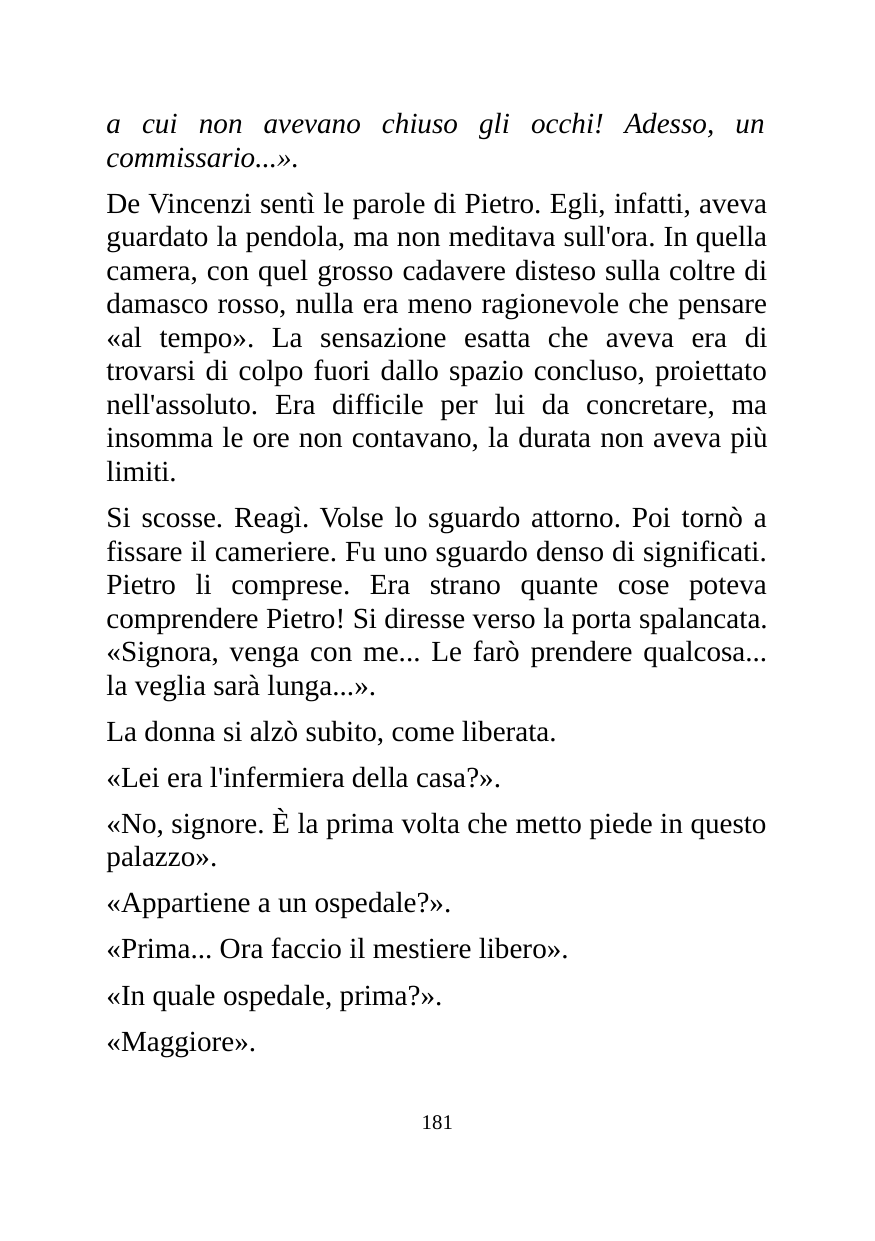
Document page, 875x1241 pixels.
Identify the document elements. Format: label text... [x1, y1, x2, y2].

text «In quale ospedale, prima?». [106, 978, 768, 1011]
text La donna si alzò subito, come liberata. [106, 714, 768, 747]
text «No, signore. È la prima volta che metto piede in questo palazzo». [106, 806, 768, 873]
text «Appartiene a un ospedale?». [106, 886, 768, 919]
text «Lei era l'infermiera della casa?». [106, 760, 768, 793]
text «Prima... Ora faccio il mestiere libero». [106, 932, 768, 965]
text «Maggiore». [106, 1024, 768, 1057]
text De Vincenzi sentì le parole di Pietro. Egli, infatti, aveva guardato la pendola, ma non meditava sull'ora. In quella camera, con quel grosso cadavere disteso sulla coltre di damasco rosso, nulla era meno ragionevole che pensare «al tempo». La sensazione esatta che aveva era di trovarsi di colpo fuori dallo spazio concluso, proiettato nell'assoluto. Era difficile per lui da concretare, ma insomma le ore non contavano, la durata non aveva più limiti. [106, 186, 768, 488]
text a cui non avevano chiuso gli occhi! Adesso, un commissario...». [106, 106, 768, 173]
text Si scosse. Reagì. Volse lo sguardo attorno. Poi tornò a fissare il cameriere. Fu uno sguardo denso di significati. Pietro li comprese. Era strano quante cose poteva comprendere Pietro! Si diresse verso la porta spalancata. «Signora, venga con me... Le farò prendere qualcosa... la veglia sarà lunga...». [106, 500, 768, 701]
